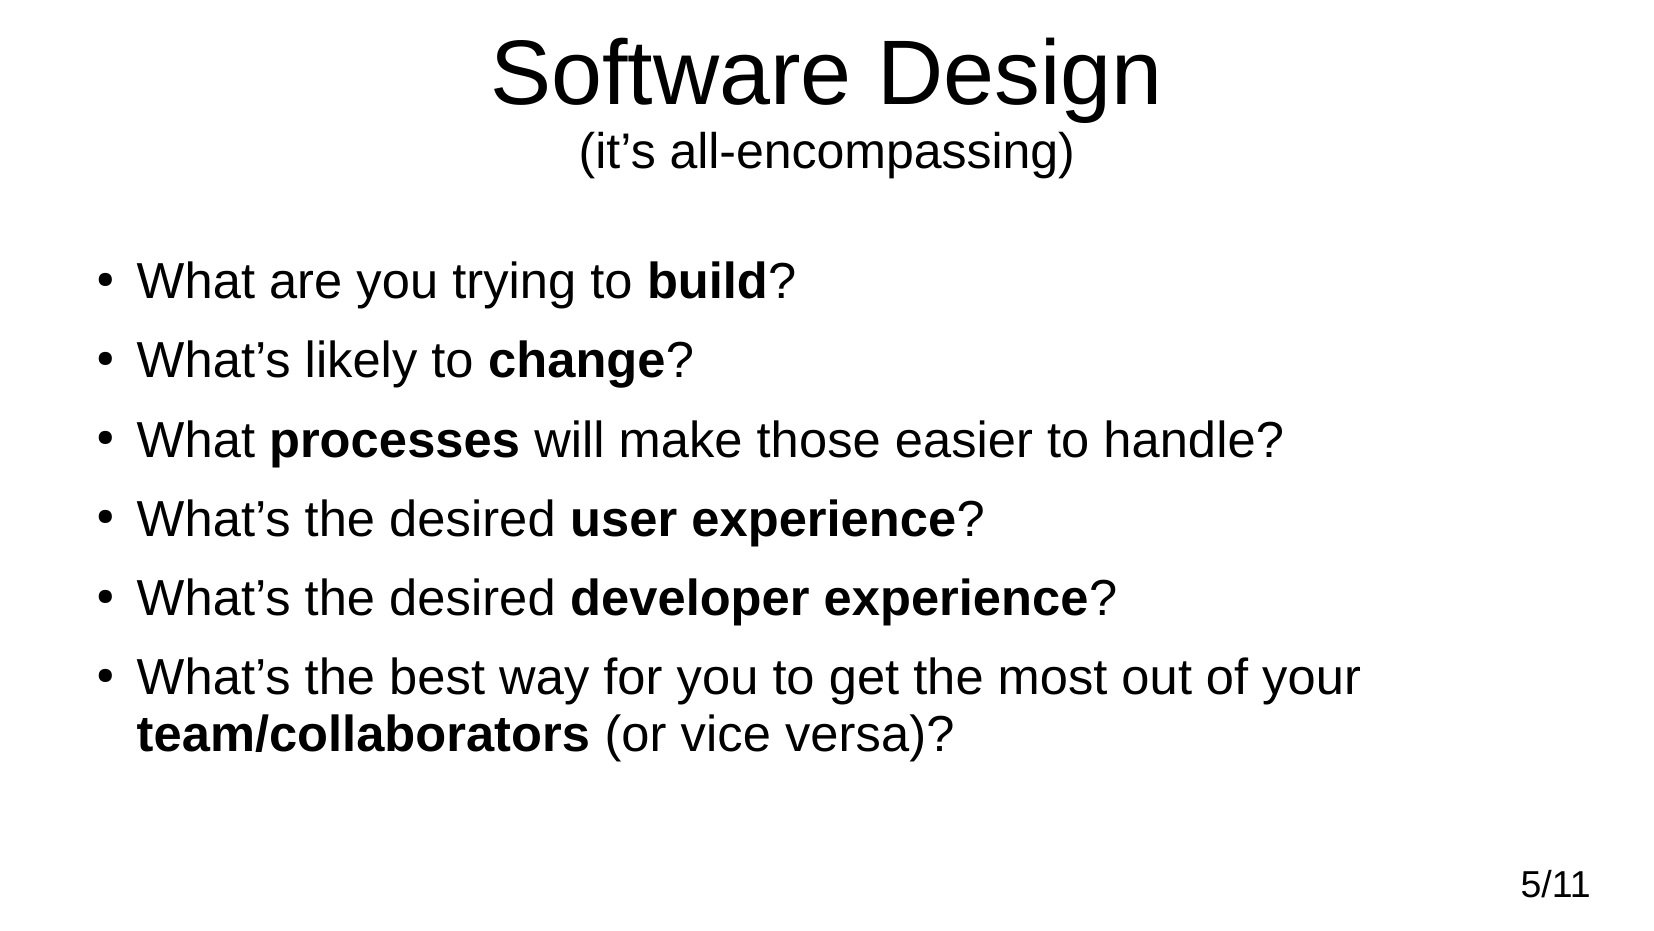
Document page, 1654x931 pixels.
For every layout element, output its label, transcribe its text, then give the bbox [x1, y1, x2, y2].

list What are you trying to build? What’s likely to change? What processes will make those easier to handle? What’s the desired user experience? What’s the desired developer experience? What’s the best way for you to get the most out of your team/collaborators (or vice versa)? [82, 173, 1571, 766]
title Software Design (it’s all-encompassing) [82, 0, 1571, 173]
text_box <number>/11 [1505, 856, 1625, 931]
